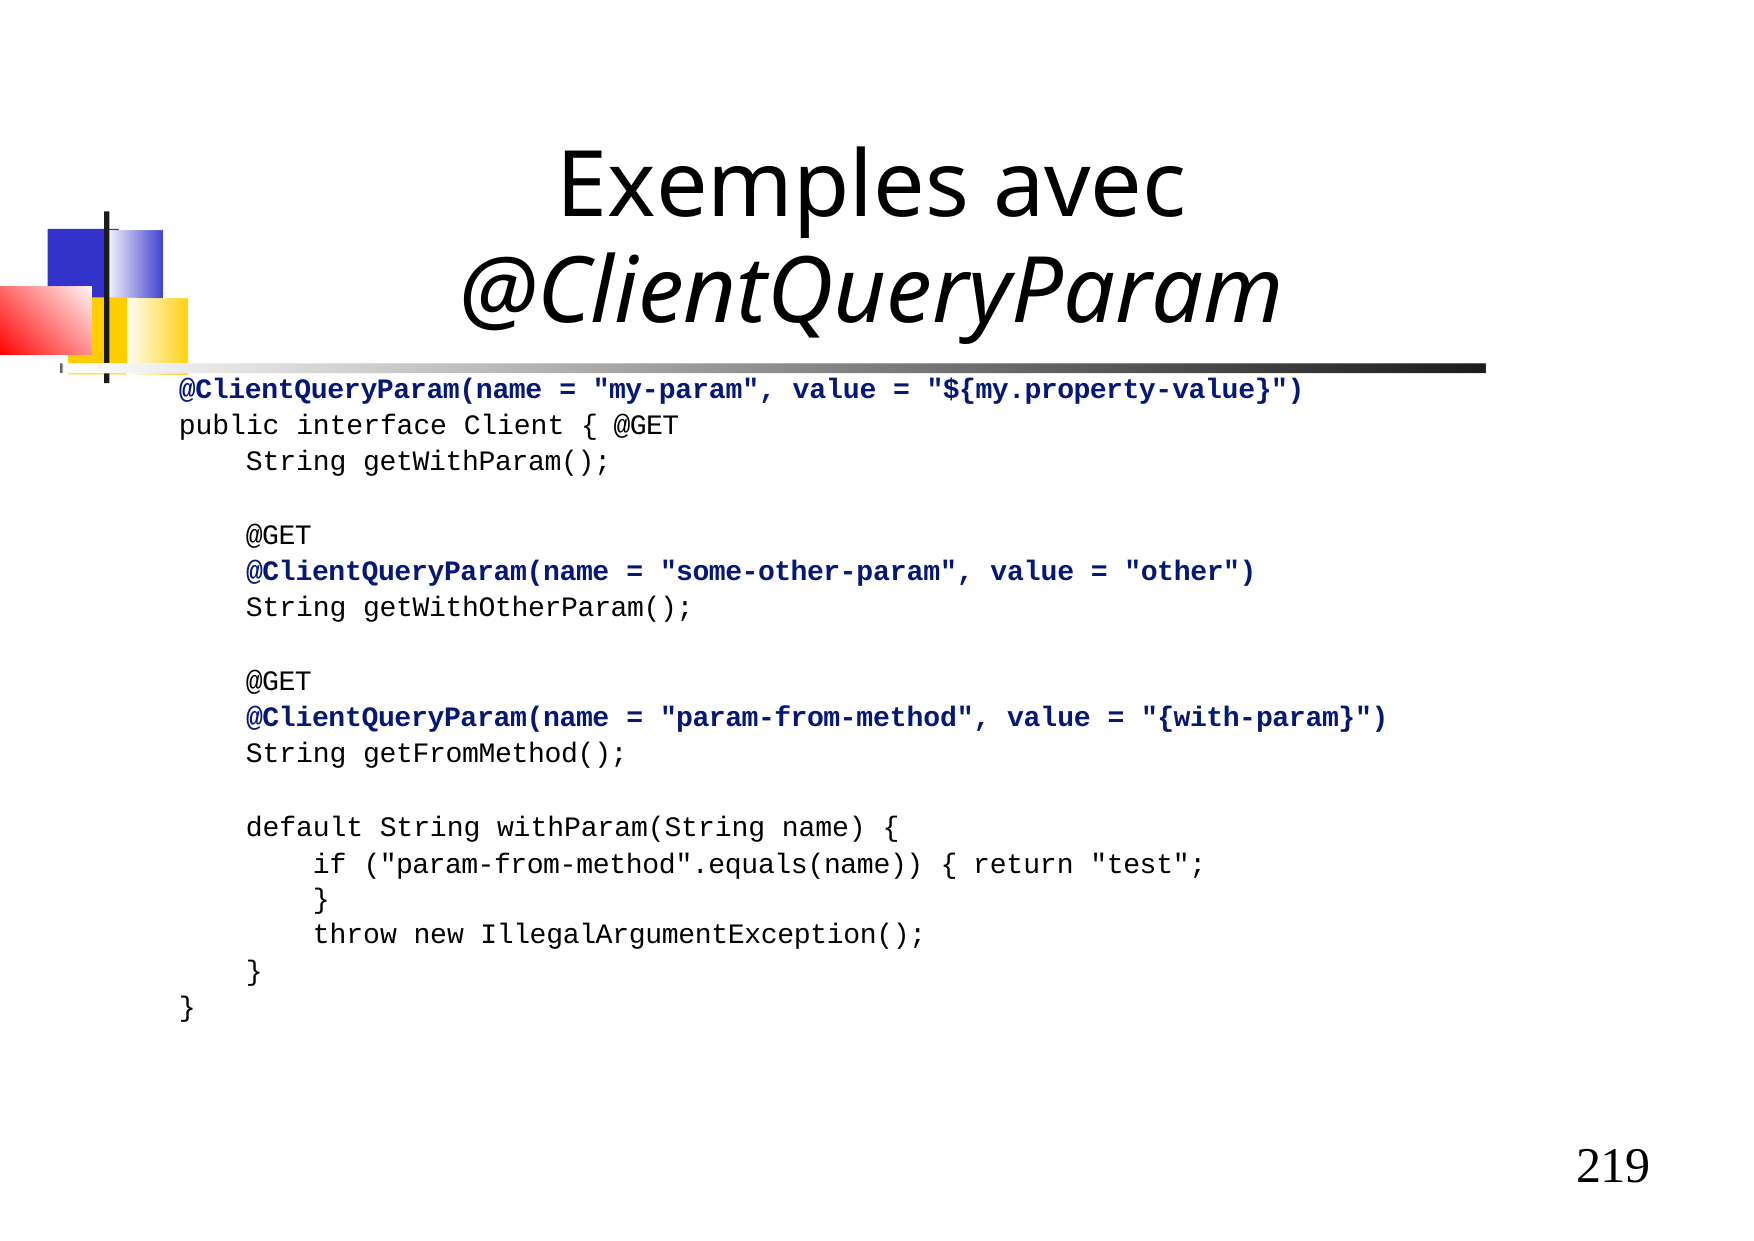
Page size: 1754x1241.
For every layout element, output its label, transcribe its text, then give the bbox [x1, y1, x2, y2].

slide_number 219 [1569, 1135, 1660, 1241]
picture [60, 229, 1486, 384]
text_box @ClientQueryParam(name = "my-param", value = "${my.property-value}") public interface Client { @GET String getWithParam(); @GET @ClientQueryParam(name = "some-other-param", value = "other") String getWithOtherParam(); @GET @ClientQueryParam(name = "param-from-method", value = "{with-param}") String getFromMethod(); default String withParam(String name) { if ("param-from-method".equals(name)) { return "test"; } throw new IllegalArgumentException(); } } [176, 366, 1754, 1022]
title Exemples avec @ClientQueryParam [405, 130, 1339, 349]
picture [0, 285, 92, 355]
